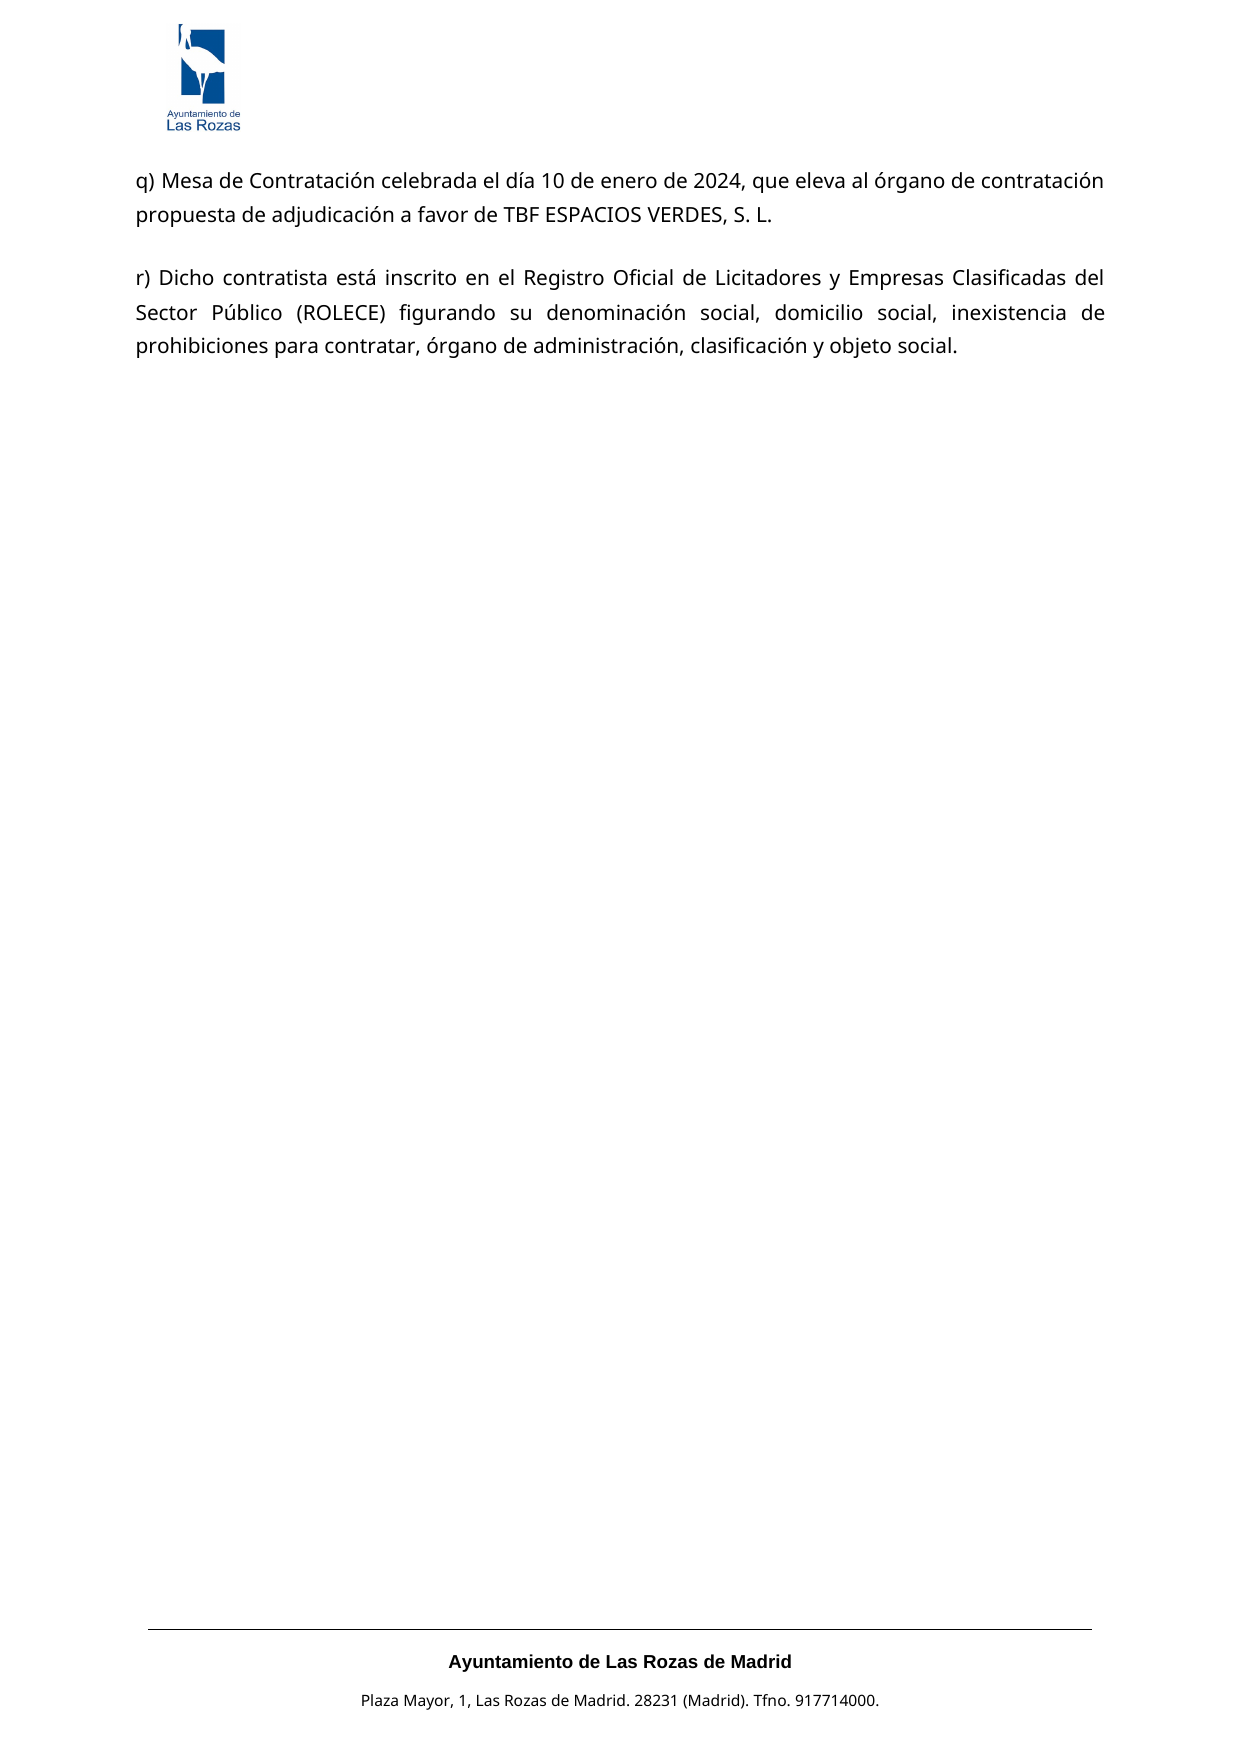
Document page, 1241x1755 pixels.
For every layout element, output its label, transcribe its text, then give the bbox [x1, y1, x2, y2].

list Dicho contratista está inscrito en el Registro Oficial de Licitadores y Empresas Clasificadas del Sector Público (ROLECE) figurando su denominación social, domicilio social, inexistencia de prohibiciones para contratar, órgano de administración, clasificación y objeto social. [135, 263, 1105, 360]
list Mesa de Contratación celebrada el día 10 de enero de 2024, que eleva al órgano de contratación propuesta de adjudicación a favor de TBF ESPACIOS VERDES, S. L. [135, 166, 1105, 228]
